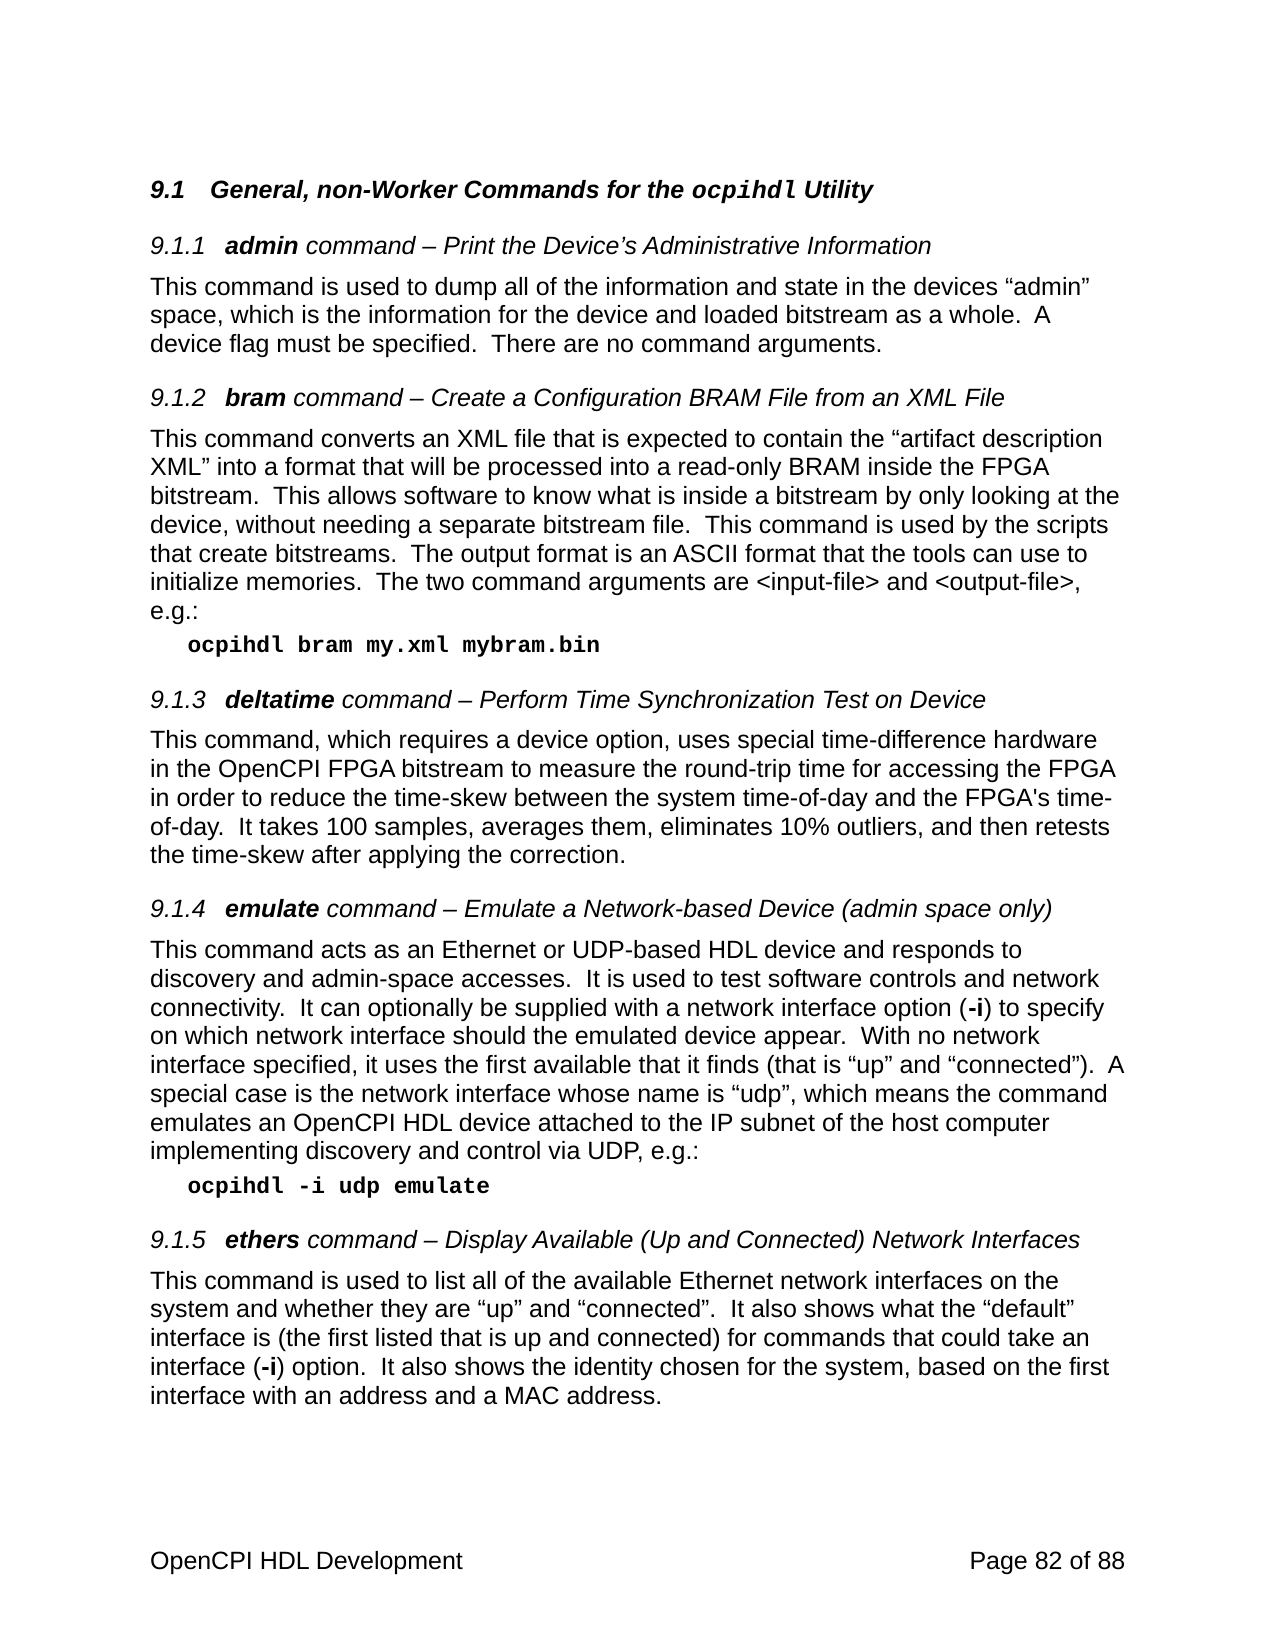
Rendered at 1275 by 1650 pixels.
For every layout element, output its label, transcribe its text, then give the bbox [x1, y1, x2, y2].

text This command, which requires a device option, uses special time-difference hardware in the OpenCPI FPGA bitstream to measure the round-trip time for accessing the FPGA in order to reduce the time-skew between the system time-of-day and the FPGA's time-of-day. It takes 100 samples, averages them, eliminates 10% outliers, and then retests the time-skew after applying the correction. [150, 726, 1125, 869]
text ocpihdl bram my.xml mybram.bin [187, 634, 1125, 660]
subtitle ethers command – Display Available (Up and Connected) Network Interfaces [150, 1225, 1125, 1254]
subtitle emulate command – Emulate a Network-based Device (admin space only) [150, 894, 1125, 923]
text This command is used to dump all of the information and state in the devices “admin” space, which is the information for the device and loaded bitstream as a whole. A device flag must be specified. There are no command arguments. [150, 272, 1125, 358]
subtitle General, non-Worker Commands for the ocpihdl Utility [150, 175, 1125, 206]
text This command converts an XML file that is expected to contain the “artifact description XML” into a format that will be processed into a read-only BRAM inside the FPGA bitstream. This allows software to know what is inside a bitstream by only looking at the device, without needing a separate bitstream file. This command is used by the scripts that create bitstreams. The output format is an ASCII format that the tools can use to initialize memories. The two command arguments are <input-file> and <output-file>, e.g.: [150, 424, 1125, 625]
subtitle bram command – Create a Configuration BRAM File from an XML File [150, 383, 1125, 412]
subtitle admin command – Print the Device’s Administrative Information [150, 231, 1125, 260]
text This command acts as an Ethernet or UDP-based HDL device and responds to discovery and admin-space accesses. It is used to test software controls and network connectivity. It can optionally be supplied with a network interface option (-i) to specify on which network interface should the emulated device appear. With no network interface specified, it uses the first available that it finds (that is “up” and “connected”). A special case is the network interface whose name is “udp”, which means the command emulates an OpenCPI HDL device attached to the IP subnet of the host computer implementing discovery and control via UDP, e.g.: [150, 935, 1125, 1165]
text ocpihdl -i udp emulate [187, 1174, 1125, 1200]
subtitle deltatime command – Perform Time Synchronization Test on Device [150, 685, 1125, 713]
text This command is used to list all of the available Ethernet network interfaces on the system and whether they are “up” and “connected”. It also shows what the “default” interface is (the first listed that is up and connected) for commands that could take an interface (-i) option. It also shows the identity chosen for the system, based on the first interface with an address and a MAC address. [150, 1266, 1125, 1409]
